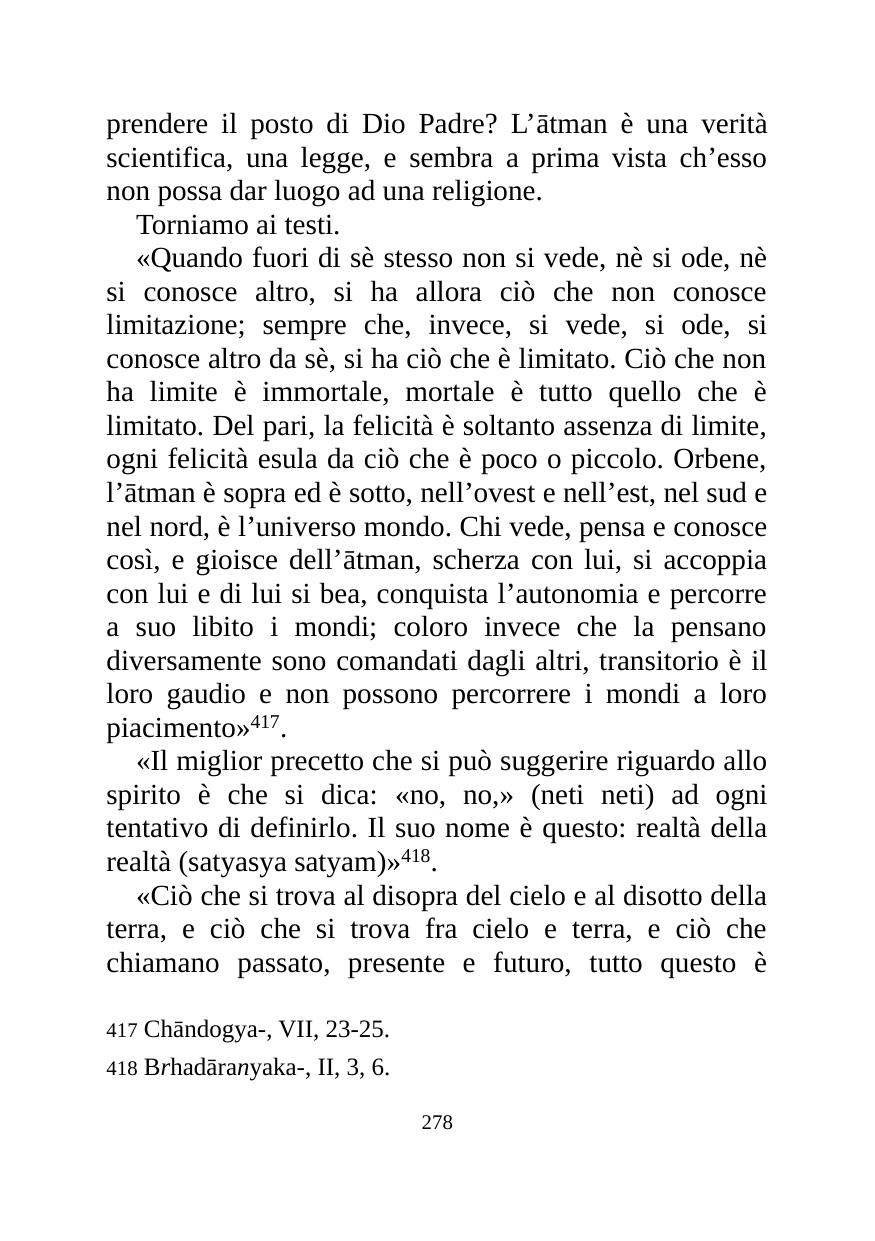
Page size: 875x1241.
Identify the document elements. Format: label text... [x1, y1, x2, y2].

text «Ciò che si trova al disopra del cielo e al disotto della terra, e ciò che si trova fra cielo e terra, e ciò che chiamano passato, presente e futuro, tutto questo è [106, 878, 768, 978]
text «Il miglior precetto che si può suggerire riguardo allo spirito è che si dica: «no, no,» (neti neti) ad ogni tentativo di definirlo. Il suo nome è questo: realtà della realtà (satyasya satyam)». [106, 743, 768, 878]
text «Quando fuori di sè stesso non si vede, nè si ode, nè si conosce altro, si ha allora ciò che non conosce limitazione; sempre che, invece, si vede, si ode, si conosce altro da sè, si ha ciò che è limitato. Ciò che non ha limite è immortale, mortale è tutto quello che è limitato. Del pari, la felicità è soltanto assenza di limite, ogni felicità esula da ciò che è poco o piccolo. Orbene, l’ātman è sopra ed è sotto, nell’ovest e nell’est, nel sud e nel nord, è l’universo mondo. Chi vede, pensa e conosce così, e gioisce dell’ātman, scherza con lui, si accoppia con lui e di lui si bea, conquista l’autonomia e percorre a suo libito i mondi; coloro invece che la pensano diversamente sono comandati dagli altri, transitorio è il loro gaudio e non possono percorrere i mondi a loro piacimento». [106, 240, 768, 743]
text Chāndogya-, VII, 23-25. [106, 1014, 768, 1043]
text Brhadāranyaka-, II, 3, 6. [106, 1052, 768, 1080]
text Torniamo ai testi. [106, 207, 768, 240]
text prendere il posto di Dio Padre? L’ātman è una verità scientifica, una legge, e sembra a prima vista ch’esso non possa dar luogo ad una religione. [106, 106, 768, 207]
